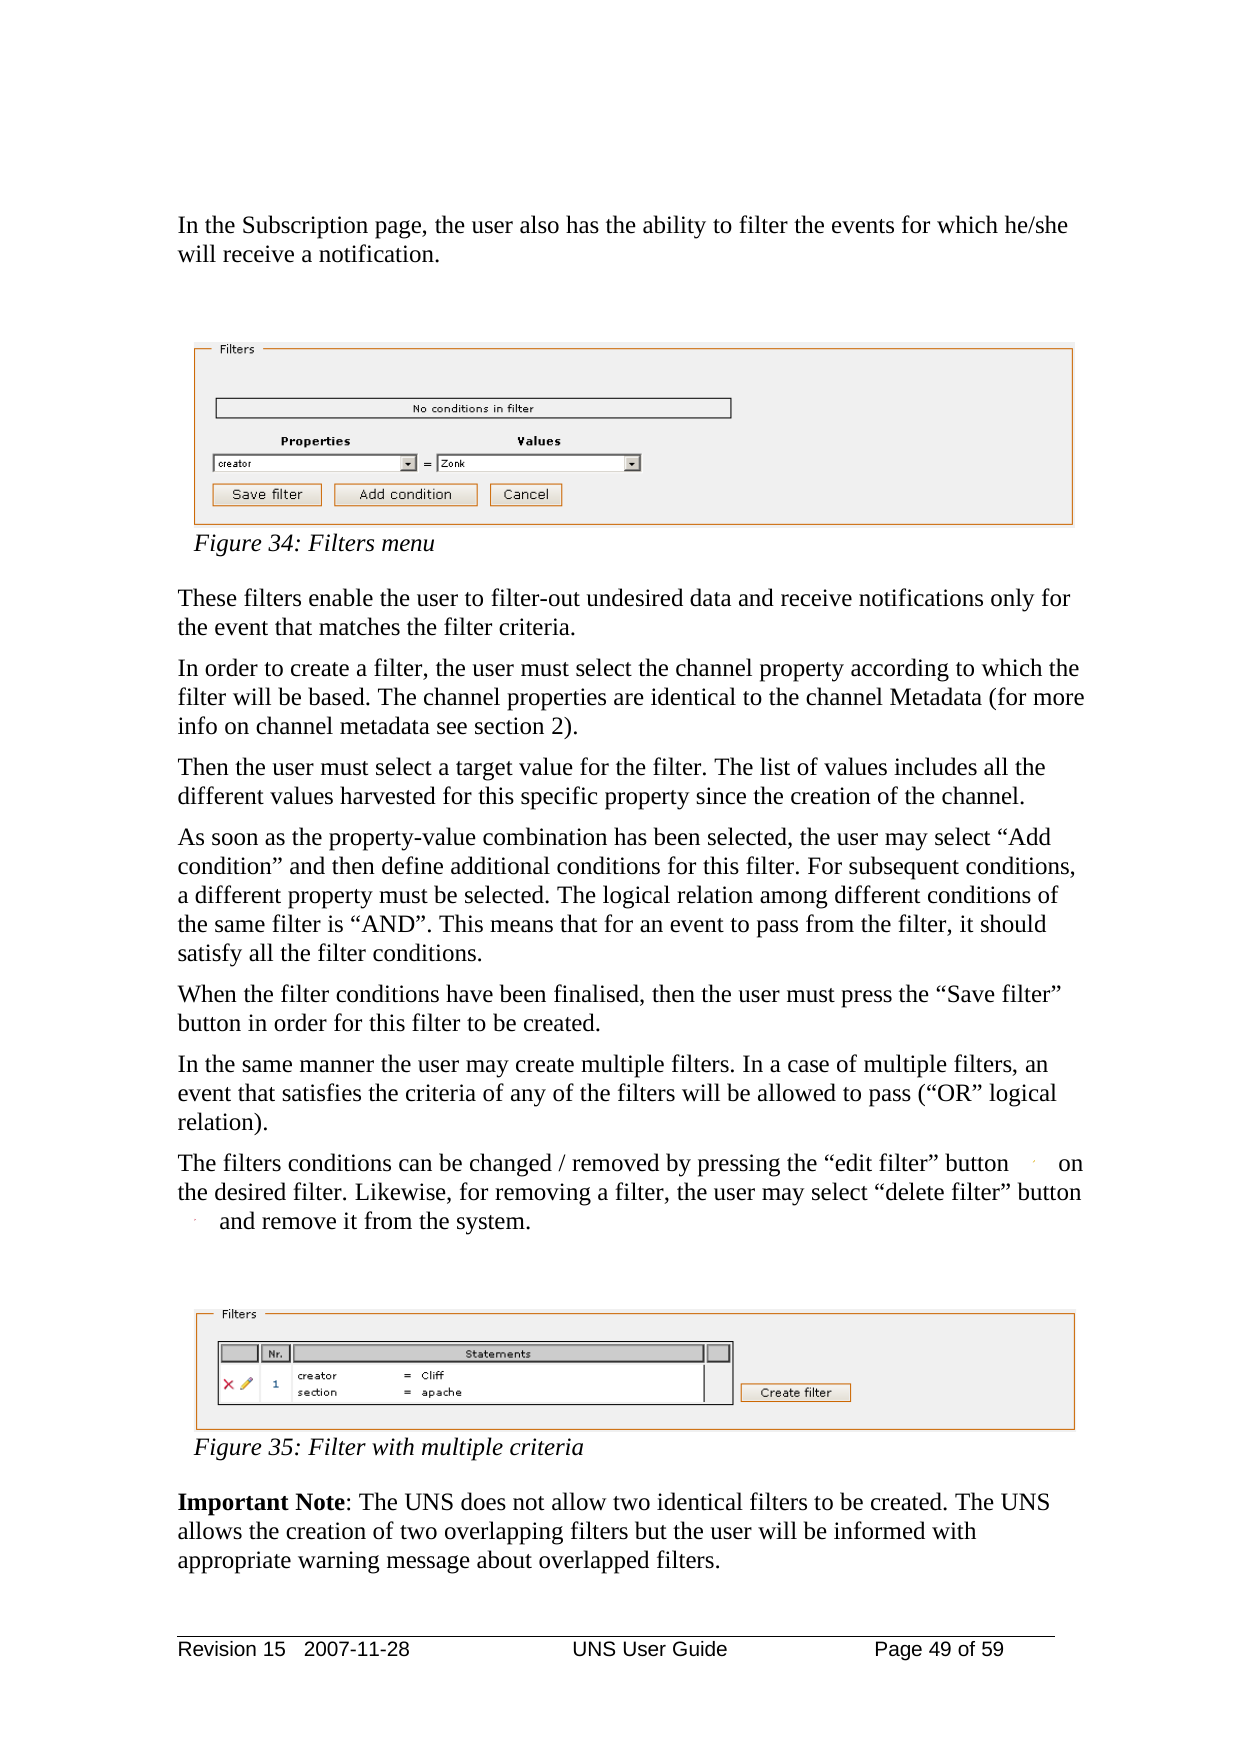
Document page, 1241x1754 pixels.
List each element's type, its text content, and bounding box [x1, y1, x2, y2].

picture [193, 1309, 1077, 1432]
picture [193, 342, 1075, 528]
text Figure 34: Filters menu [194, 528, 1075, 557]
text As soon as the property-value combination has been selected, the user may select “Add condition” and then define additional conditions for this filter. For subsequent conditions, a different property must be selected. The logical relation among different conditions of the same filter is “AND”. This means that for an event to pass from the filter, it should satisfy all the filter conditions. [177, 822, 1092, 967]
text In order to create a filter, the user must select the channel property according to which the filter will be based. The channel properties are identical to the channel Metadata (for more info on channel metadata see section 2). [177, 653, 1092, 740]
text When the filter conditions have been finalised, then the user must press the “Save filter” button in order for this filter to be created. [177, 979, 1092, 1037]
text In the Subscription page, the user also has the ability to filter the events for which he/she will receive a notification. [177, 210, 1092, 268]
text Important Note: The UNS does not allow two identical filters to be created. The UNS allows the creation of two overlapping filters but the user will be informed with appropriate warning message about overlapped filters. [177, 1487, 1092, 1574]
text Figure 35: Filter with multiple criteria [194, 1432, 1076, 1461]
text In the same manner the user may create multiple filters. In a case of multiple filters, an event that satisfies the criteria of any of the filters will be allowed to pass (“OR” logical relation). [177, 1049, 1092, 1136]
text Then the user must select a target value for the filter. The list of values includes all the different values harvested for this specific property since the creation of the channel. [177, 752, 1092, 810]
text These filters enable the user to filter-out undesired data and receive notifications only for the event that matches the filter criteria. [177, 583, 1092, 641]
text The filters conditions can be changed / removed by pressing the “edit filter” button on the desired filter. Likewise, for removing a filter, the user may select “delete filter” button and remove it from the system. [177, 1148, 1092, 1235]
